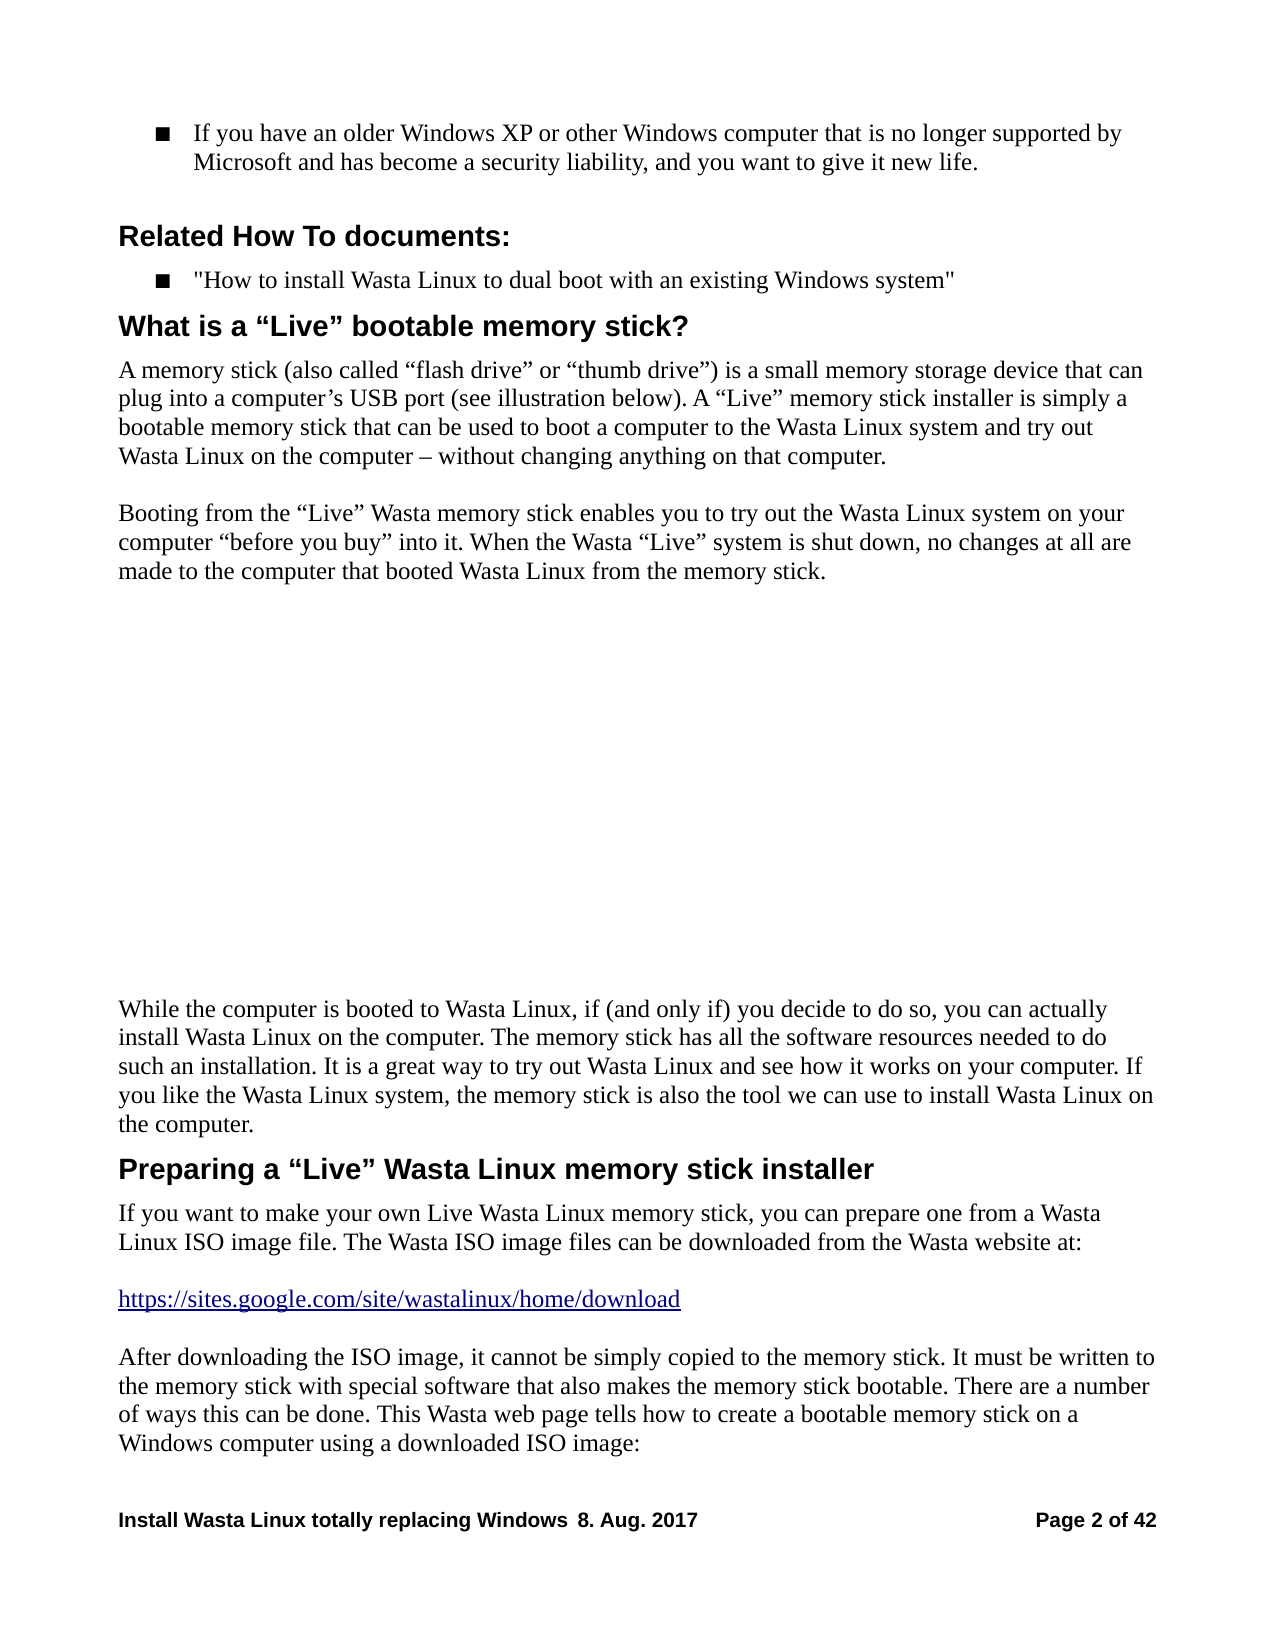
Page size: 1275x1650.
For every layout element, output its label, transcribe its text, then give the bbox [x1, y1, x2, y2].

text A memory stick (also called “flash drive” or “thumb drive”) is a small memory storage device that can plug into a computer’s USB port (see illustration below). A “Live” memory stick installer is simply a bootable memory stick that can be used to boot a computer to the Wasta Linux system and try out Wasta Linux on the computer – without changing anything on that computer. [118, 355, 1157, 470]
text After downloading the ISO image, it cannot be simply copied to the memory stick. It must be written to the memory stick with special software that also makes the memory stick bootable. There are a number of ways this can be done. This Wasta web page tells how to create a bootable memory stick on a Windows computer using a downloaded ISO image: [118, 1342, 1157, 1457]
text https://sites.google.com/site/wastalinux/home/download [118, 1284, 1157, 1313]
subtitle Preparing a “Live” Wasta Linux memory stick installer [118, 1152, 1157, 1186]
subtitle What is a “Live” bootable memory stick? [118, 308, 1157, 342]
text Booting from the “Live” Wasta memory stick enables you to try out the Wasta Linux system on your computer “before you buy” into it. When the Wasta “Live” system is shut down, no changes at all are made to the computer that booted Wasta Linux from the memory stick. [118, 498, 1157, 585]
text While the computer is booted to Wasta Linux, if (and only if) you decide to do so, you can actually install Wasta Linux on the computer. The memory stick has all the software resources needed to do such an installation. It is a great way to try out Wasta Linux and see how it works on your computer. If you like the Wasta Linux system, the memory stick is also the tool we can use to install Wasta Linux on the computer. [118, 994, 1157, 1137]
list "How to install Wasta Linux to dual boot with an existing Windows system" [156, 265, 1157, 294]
subtitle Related How To documents: [118, 219, 1157, 253]
list If you have an older Windows XP or other Windows computer that is no longer supported by Microsoft and has become a security liability, and you want to give it new life. [156, 118, 1157, 176]
text If you want to make your own Live Wasta Linux memory stick, you can prepare one from a Wasta Linux ISO image file. The Wasta ISO image files can be downloaded from the Wasta website at: [118, 1198, 1157, 1256]
